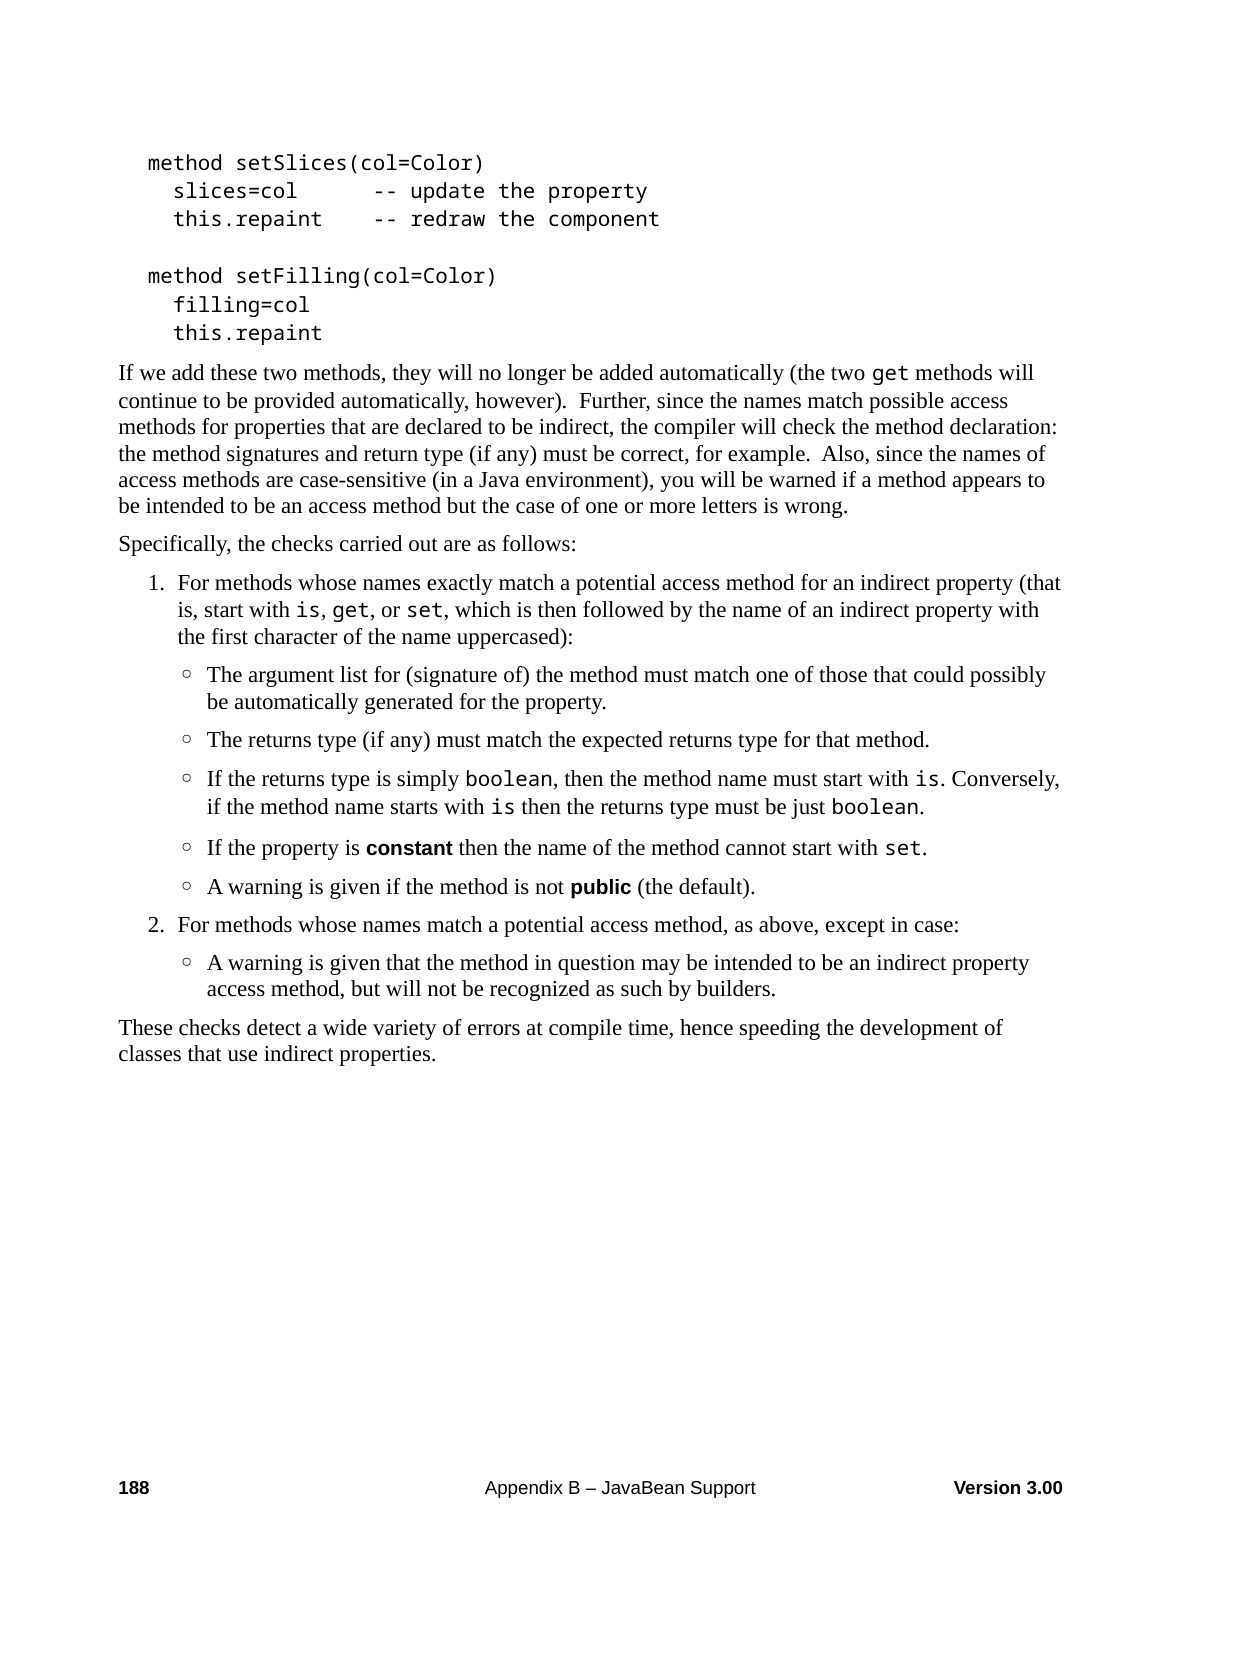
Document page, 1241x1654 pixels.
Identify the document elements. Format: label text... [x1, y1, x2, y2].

list A warning is given if the method is not public (the default). [177, 873, 1063, 899]
list If the returns type is simply boolean, then the method name must start with is. Conversely, if the method name starts with is then the returns type must be just boolean. [177, 764, 1063, 821]
text Specifically, the checks carried out are as follows: [118, 530, 1063, 557]
list The argument list for (signature of) the method must match one of those that could possibly be automatically generated for the property. [177, 661, 1063, 714]
text method setSlices(col=Color) slices=col -- update the property this.repaint -- redraw the component method setFilling(col=Color) filling=col this.repaint [148, 148, 1063, 347]
list The returns type (if any) must match the expected returns type for that method. [177, 726, 1063, 752]
list If the property is constant then the name of the method cannot start with set. [177, 833, 1063, 861]
list For methods whose names exactly match a potential access method for an indirect property (that is, start with is, get, or set, which is then followed by the name of an indirect property with the first character of the name uppercased): [148, 568, 1063, 650]
list A warning is given that the method in question may be intended to be an indirect property access method, but will not be recognized as such by builders. [177, 949, 1063, 1002]
list For methods whose names match a potential access method, as above, except in case: [148, 911, 1063, 937]
text These checks detect a wide variety of errors at compile time, hence speeding the development of classes that use indirect properties. [118, 1014, 1063, 1066]
text If we add these two methods, they will no longer be added automatically (the two get methods will continue to be provided automatically, however). Further, since the names match possible access methods for properties that are declared to be indirect, the compiler will check the method declaration: the method signatures and return type (if any) must be correct, for example. Also, since the names of access methods are case-sensitive (in a Java environment), you will be warned if a method appears to be intended to be an access method but the case of one or more letters is wrong. [118, 358, 1063, 519]
